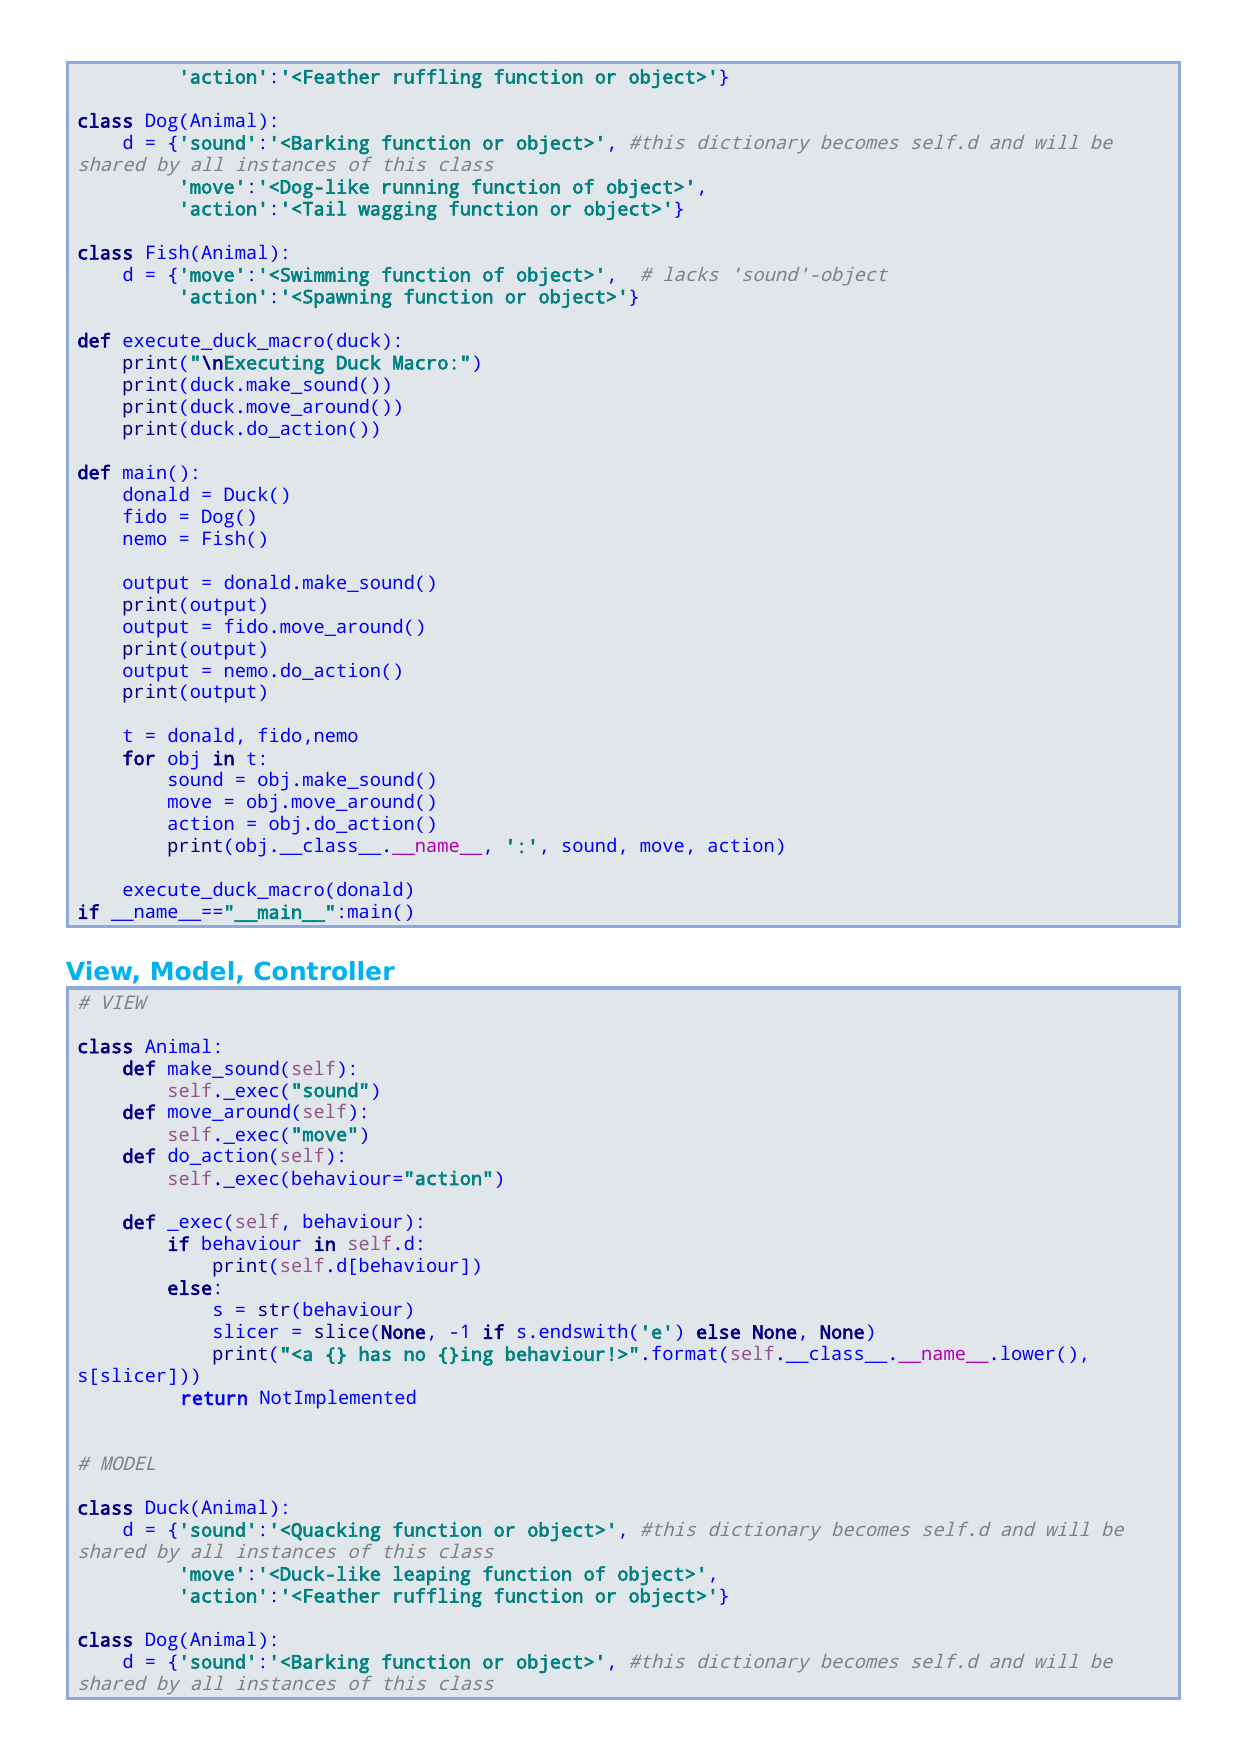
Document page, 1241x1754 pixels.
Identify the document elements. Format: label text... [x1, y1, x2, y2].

text return NotImplemented [69, 1382, 1178, 1404]
text # MODEL class Duck(Animal): d = {'sound':'<Quacking function or object>', #this dictionary becomes self.d and will be shared by all instances of this class 'move':'<Duck-like leaping function of object>', 'action':'<Feather ruffling function or object>'} class Dog(Animal): d = {'sound':'<Barking function or object>', #this dictionary becomes self.d and will be shared by all instances of this class [69, 1404, 1178, 1697]
text 'action':'<Feather ruffling function or object>'} class Dog(Animal): d = {'sound':'<Barking function or object>', #this dictionary becomes self.d and will be shared by all instances of this class 'move':'<Dog-like running function of object>', 'action':'<Tail wagging function or object>'} class Fish(Animal): d = {'move':'<Swimming function of object>', # lacks 'sound'-object 'action':'<Spawning function or object>'} def execute_duck_macro(duck): print("\nExecuting Duck Macro:") print(duck.make_sound()) print(duck.move_around()) print(duck.do_action()) def main(): donald = Duck() fido = Dog() nemo = Fish() output = donald.make_sound() print(output) output = fido.move_around() print(output) output = nemo.do_action() print(output) t = donald, fido,nemo for obj in t: sound = obj.make_sound() move = obj.move_around() action = obj.do_action() print(obj.__class__.__name__, ':', sound, move, action) execute_duck_macro(donald) if __name__=="__main__":main() [69, 64, 1178, 925]
title View, Model, Controller [66, 957, 1181, 986]
text # VIEW class Animal: def make_sound(self): self._exec("sound") def move_around(self): self._exec("move") def do_action(self): self._exec(behaviour="action") def _exec(self, behaviour): if behaviour in self.d: print(self.d[behaviour]) else: s = str(behaviour) slicer = slice(None, -1 if s.endswith('e') else None, None) print("<a {} has no {}ing behaviour!>".format(self.__class__.__name__.lower(), s[slicer])) [69, 990, 1178, 1382]
